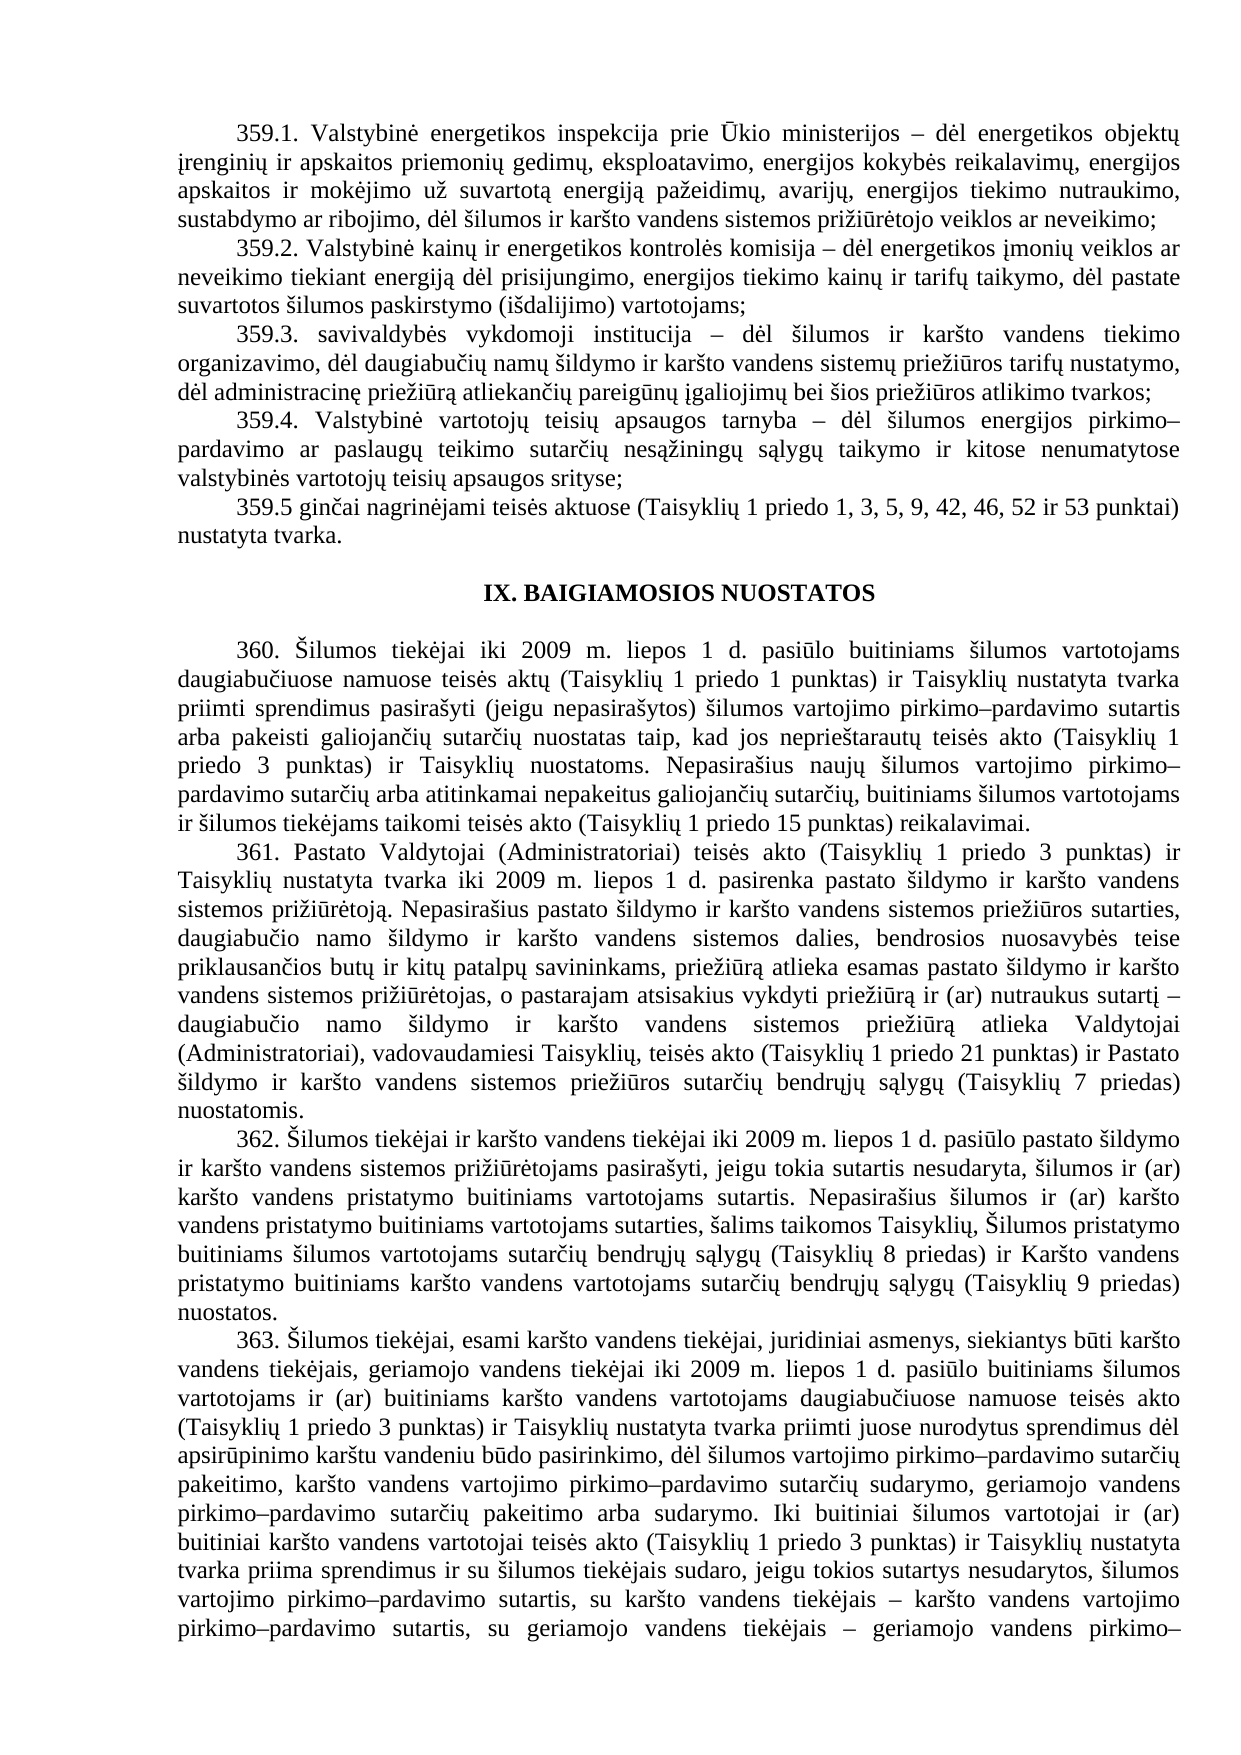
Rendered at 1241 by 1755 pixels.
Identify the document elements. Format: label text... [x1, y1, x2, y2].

text 363. Šilumos tiekėjai, esami karšto vandens tiekėjai, juridiniai asmenys, siekiantys būti karšto vandens tiekėjais, geriamojo vandens tiekėjai iki 2009 m. liepos 1 d. pasiūlo buitiniams šilumos vartotojams ir (ar) buitiniams karšto vandens vartotojams daugiabučiuose namuose teisės akto (Taisyklių 1 priedo 3 punktas) ir Taisyklių nustatyta tvarka priimti juose nurodytus sprendimus dėl apsirūpinimo karštu vandeniu būdo pasirinkimo, dėl šilumos vartojimo pirkimo–pardavimo sutarčių pakeitimo, karšto vandens vartojimo pirkimo–pardavimo sutarčių sudarymo, geriamojo vandens pirkimo–pardavimo sutarčių pakeitimo arba sudarymo. Iki buitiniai šilumos vartotojai ir (ar) buitiniai karšto vandens vartotojai teisės akto (Taisyklių 1 priedo 3 punktas) ir Taisyklių nustatyta tvarka priima sprendimus ir su šilumos tiekėjais sudaro, jeigu tokios sutartys nesudarytos, šilumos vartojimo pirkimo–pardavimo sutartis, su karšto vandens tiekėjais – karšto vandens vartojimo pirkimo–pardavimo sutartis, su geriamojo vandens tiekėjais – geriamojo vandens pirkimo– [177, 1326, 1181, 1642]
text 362. Šilumos tiekėjai ir karšto vandens tiekėjai iki 2009 m. liepos 1 d. pasiūlo pastato šildymo ir karšto vandens sistemos prižiūrėtojams pasirašyti, jeigu tokia sutartis nesudaryta, šilumos ir (ar) karšto vandens pristatymo buitiniams vartotojams sutartis. Nepasirašius šilumos ir (ar) karšto vandens pristatymo buitiniams vartotojams sutarties, šalims taikomos Taisyklių, Šilumos pristatymo buitiniams šilumos vartotojams sutarčių bendrųjų sąlygų (Taisyklių 8 priedas) ir Karšto vandens pristatymo buitiniams karšto vandens vartotojams sutarčių bendrųjų sąlygų (Taisyklių 9 priedas) nuostatos. [177, 1124, 1181, 1326]
text 359.2. Valstybinė kainų ir energetikos kontrolės komisija – dėl energetikos įmonių veiklos ar neveikimo tiekiant energiją dėl prisijungimo, energijos tiekimo kainų ir tarifų taikymo, dėl pastate suvartotos šilumos paskirstymo (išdalijimo) vartotojams; [177, 233, 1181, 319]
text 359.4. Valstybinė vartotojų teisių apsaugos tarnyba – dėl šilumos energijos pirkimo–pardavimo ar paslaugų teikimo sutarčių nesąžiningų sąlygų taikymo ir kitose nenumatytose valstybinės vartotojų teisių apsaugos srityse; [177, 406, 1181, 492]
text 360. Šilumos tiekėjai iki 2009 m. liepos 1 d. pasiūlo buitiniams šilumos vartotojams daugiabučiuose namuose teisės aktų (Taisyklių 1 priedo 1 punktas) ir Taisyklių nustatyta tvarka priimti sprendimus pasirašyti (jeigu nepasirašytos) šilumos vartojimo pirkimo–pardavimo sutartis arba pakeisti galiojančių sutarčių nuostatas taip, kad jos neprieštarautų teisės akto (Taisyklių 1 priedo 3 punktas) ir Taisyklių nuostatoms. Nepasirašius naujų šilumos vartojimo pirkimo–pardavimo sutarčių arba atitinkamai nepakeitus galiojančių sutarčių, buitiniams šilumos vartotojams ir šilumos tiekėjams taikomi teisės akto (Taisyklių 1 priedo 15 punktas) reikalavimai. [177, 636, 1181, 837]
text 359.1. Valstybinė energetikos inspekcija prie Ūkio ministerijos – dėl energetikos objektų įrenginių ir apskaitos priemonių gedimų, eksploatavimo, energijos kokybės reikalavimų, energijos apskaitos ir mokėjimo už suvartotą energiją pažeidimų, avarijų, energijos tiekimo nutraukimo, sustabdymo ar ribojimo, dėl šilumos ir karšto vandens sistemos prižiūrėtojo veiklos ar neveikimo; [177, 118, 1181, 233]
text 359.5 ginčai nagrinėjami teisės aktuose (Taisyklių 1 priedo 1, 3, 5, 9, 42, 46, 52 ir 53 punktai) nustatyta tvarka. [177, 492, 1181, 549]
text 359.3. savivaldybės vykdomoji institucija – dėl šilumos ir karšto vandens tiekimo organizavimo, dėl daugiabučių namų šildymo ir karšto vandens sistemų priežiūros tarifų nustatymo, dėl administracinę priežiūrą atliekančių pareigūnų įgaliojimų bei šios priežiūros atlikimo tvarkos; [177, 319, 1181, 406]
text IX. BAIGIAMOSIOS NUOSTATOS [177, 578, 1181, 607]
text 361. Pastato Valdytojai (Administratoriai) teisės akto (Taisyklių 1 priedo 3 punktas) ir Taisyklių nustatyta tvarka iki 2009 m. liepos 1 d. pasirenka pastato šildymo ir karšto vandens sistemos prižiūrėtoją. Nepasirašius pastato šildymo ir karšto vandens sistemos priežiūros sutarties, daugiabučio namo šildymo ir karšto vandens sistemos dalies, bendrosios nuosavybės teise priklausančios butų ir kitų patalpų savininkams, priežiūrą atlieka esamas pastato šildymo ir karšto vandens sistemos prižiūrėtojas, o pastarajam atsisakius vykdyti priežiūrą ir (ar) nutraukus sutartį – daugiabučio namo šildymo ir karšto vandens sistemos priežiūrą atlieka Valdytojai (Administratoriai), vadovaudamiesi Taisyklių, teisės akto (Taisyklių 1 priedo 21 punktas) ir Pastato šildymo ir karšto vandens sistemos priežiūros sutarčių bendrųjų sąlygų (Taisyklių 7 priedas) nuostatomis. [177, 837, 1181, 1124]
